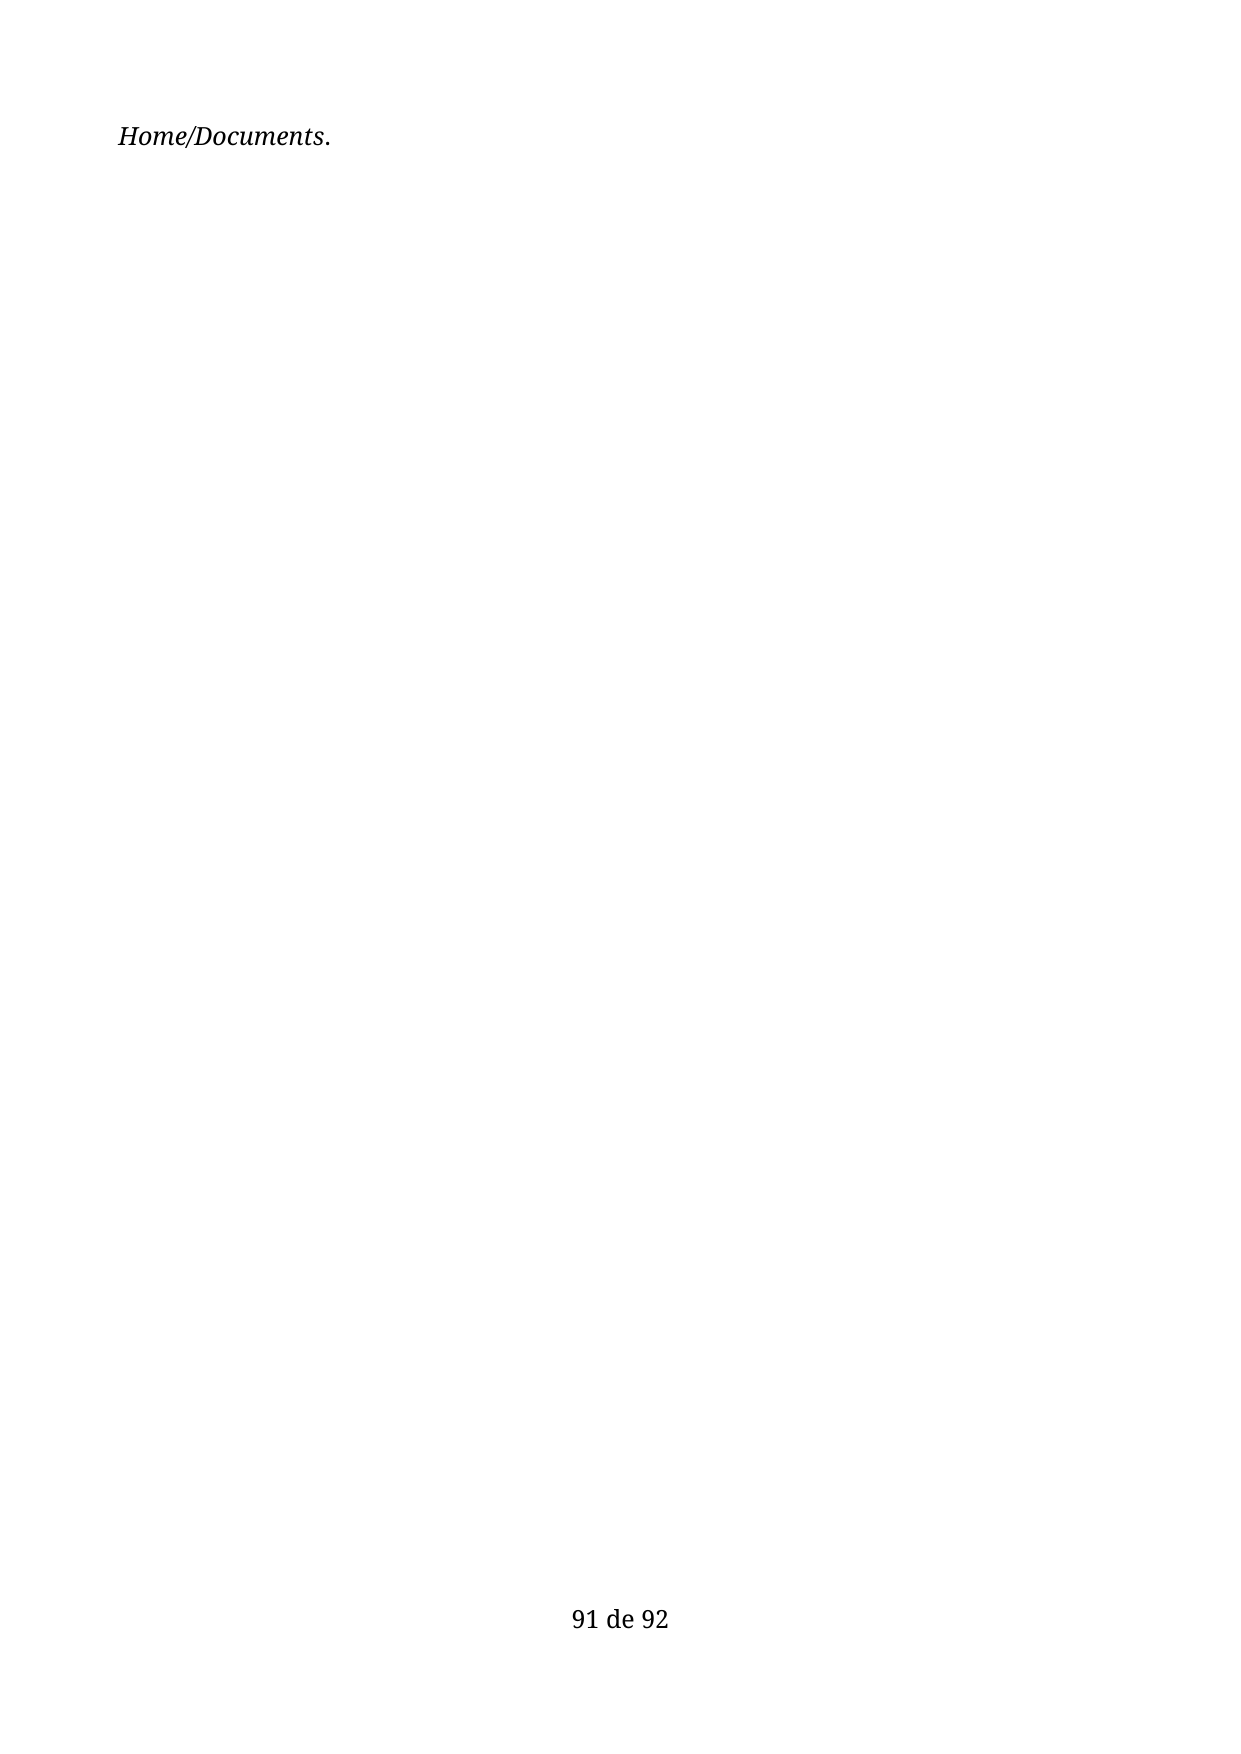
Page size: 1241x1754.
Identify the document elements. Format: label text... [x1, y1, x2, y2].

text Home/Documents. [118, 118, 1122, 152]
